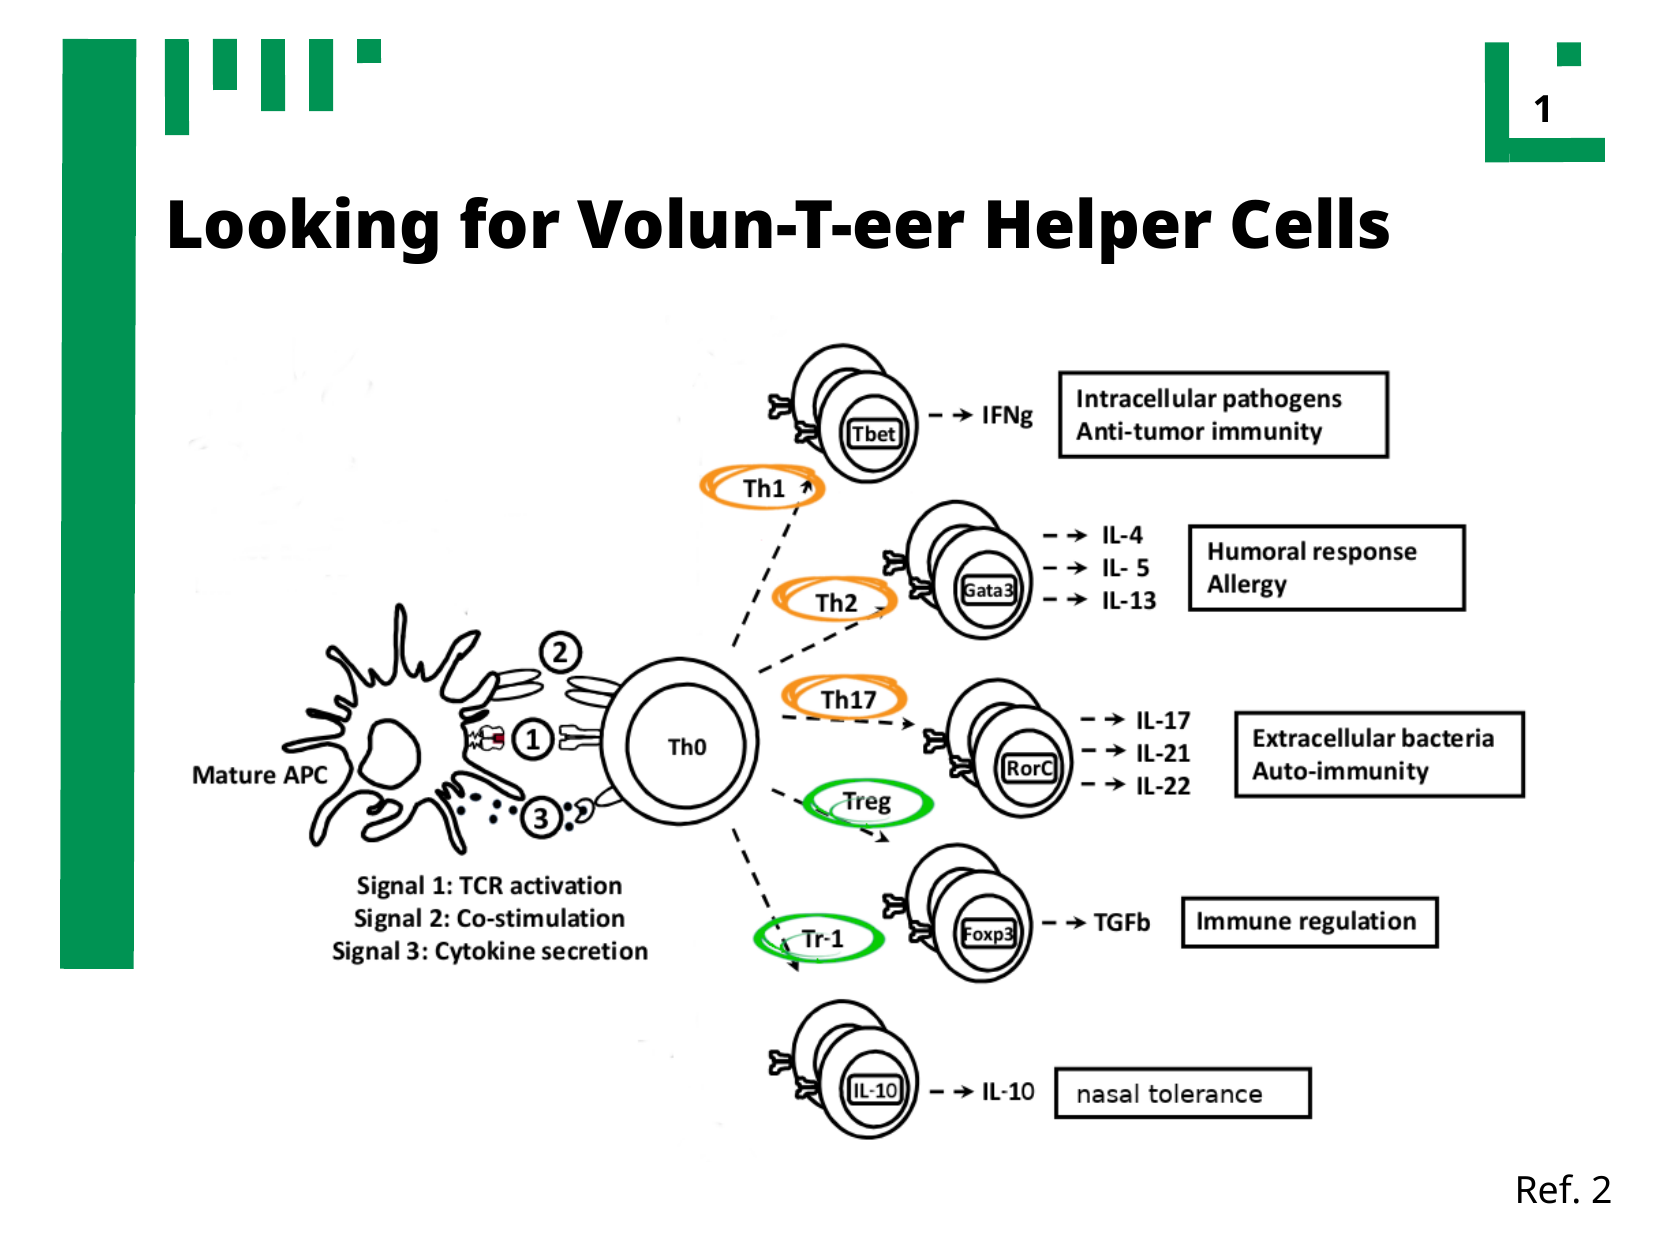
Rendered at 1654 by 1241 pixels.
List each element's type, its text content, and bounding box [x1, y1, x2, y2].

title Looking for Volun-T-eer Helper Cells [165, 120, 1654, 268]
picture [180, 315, 1546, 1162]
text_box Ref. 2 [1499, 1156, 1636, 1216]
